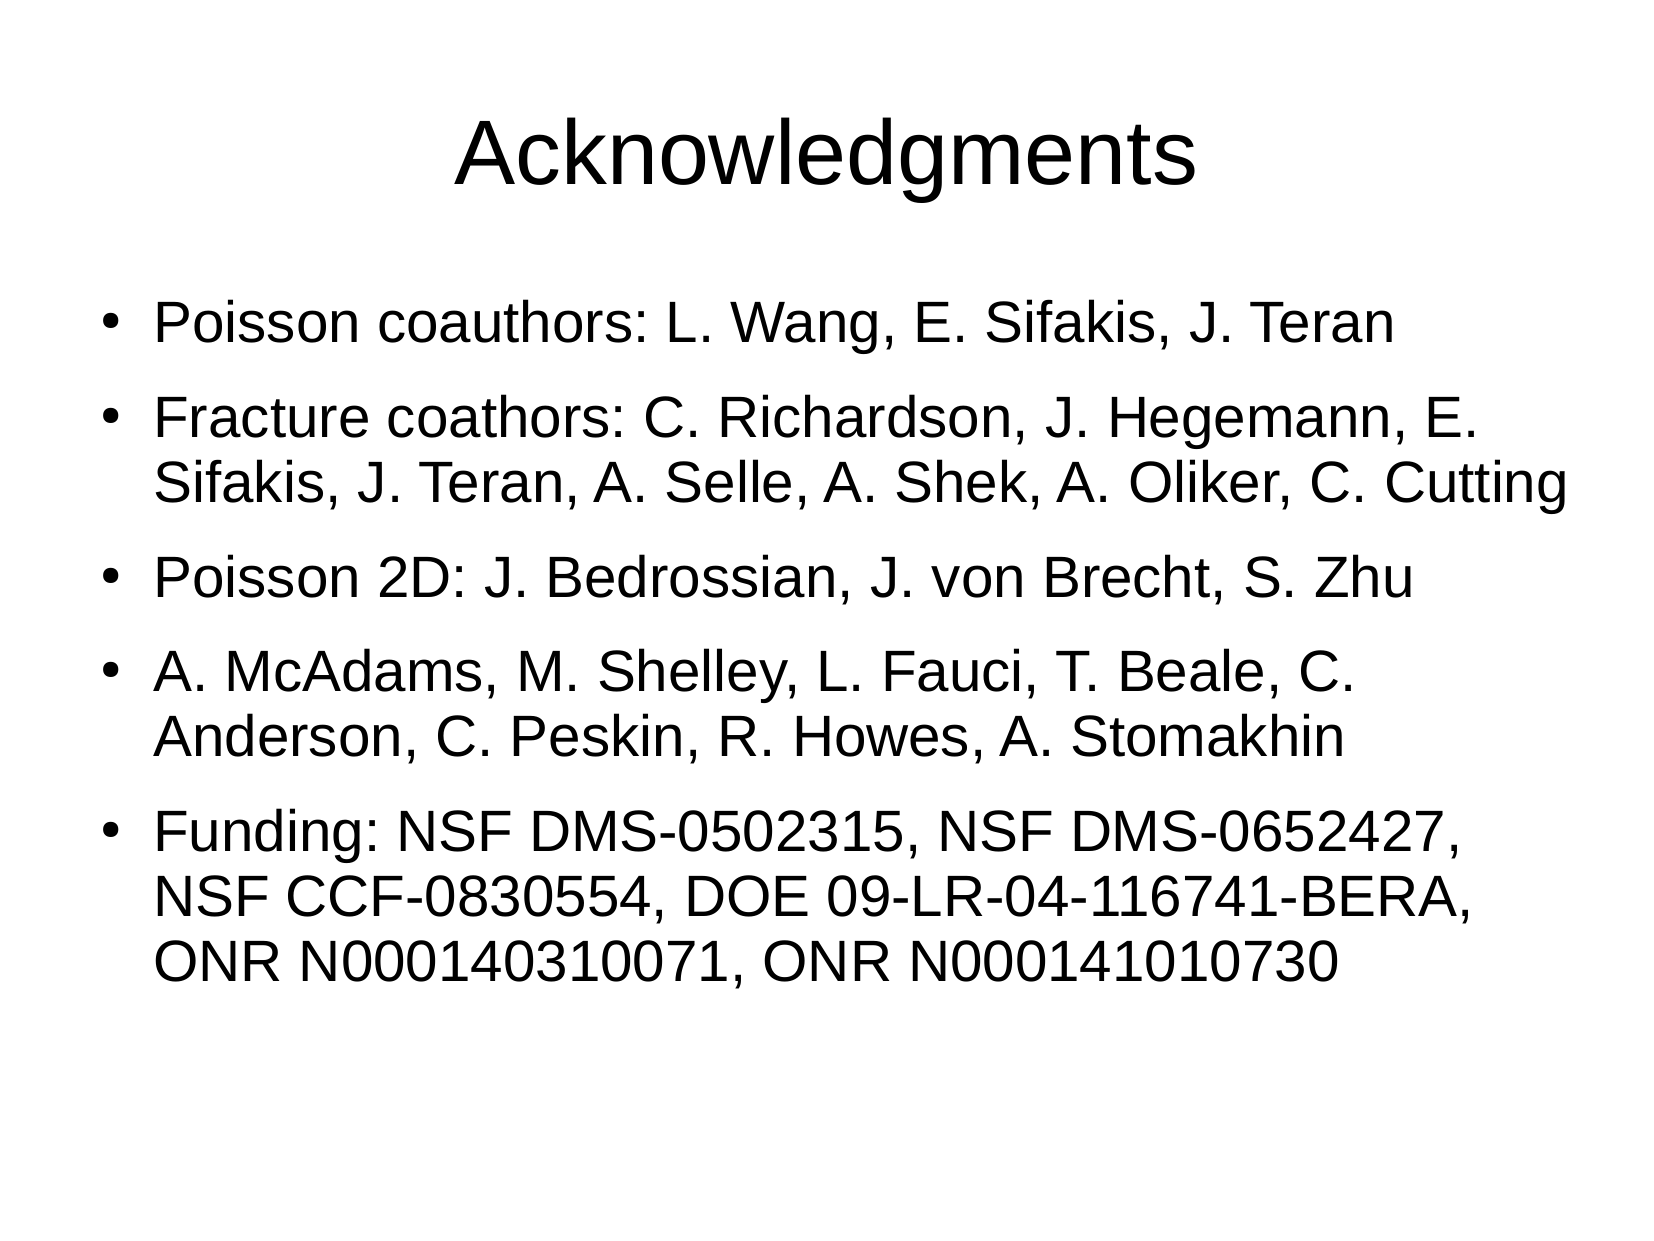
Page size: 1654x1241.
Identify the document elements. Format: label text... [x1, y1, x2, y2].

title Acknowledgments [82, 49, 1571, 257]
list Poisson coauthors: L. Wang, E. Sifakis, J. Teran Fracture coathors: C. Richardson, J. Hegemann, E. Sifakis, J. Teran, A. Selle, A. Shek, A. Oliker, C. Cutting Poisson 2D: J. Bedrossian, J. von Brecht, S. Zhu A. McAdams, M. Shelley, L. Fauci, T. Beale, C. Anderson, C. Peskin, R. Howes, A. Stomakhin Funding: NSF DMS-0502315, NSF DMS-0652427, NSF CCF-0830554, DOE 09-LR-04-116741-BERA, ONR N000140310071, ONR N000141010730 [82, 290, 1571, 1109]
